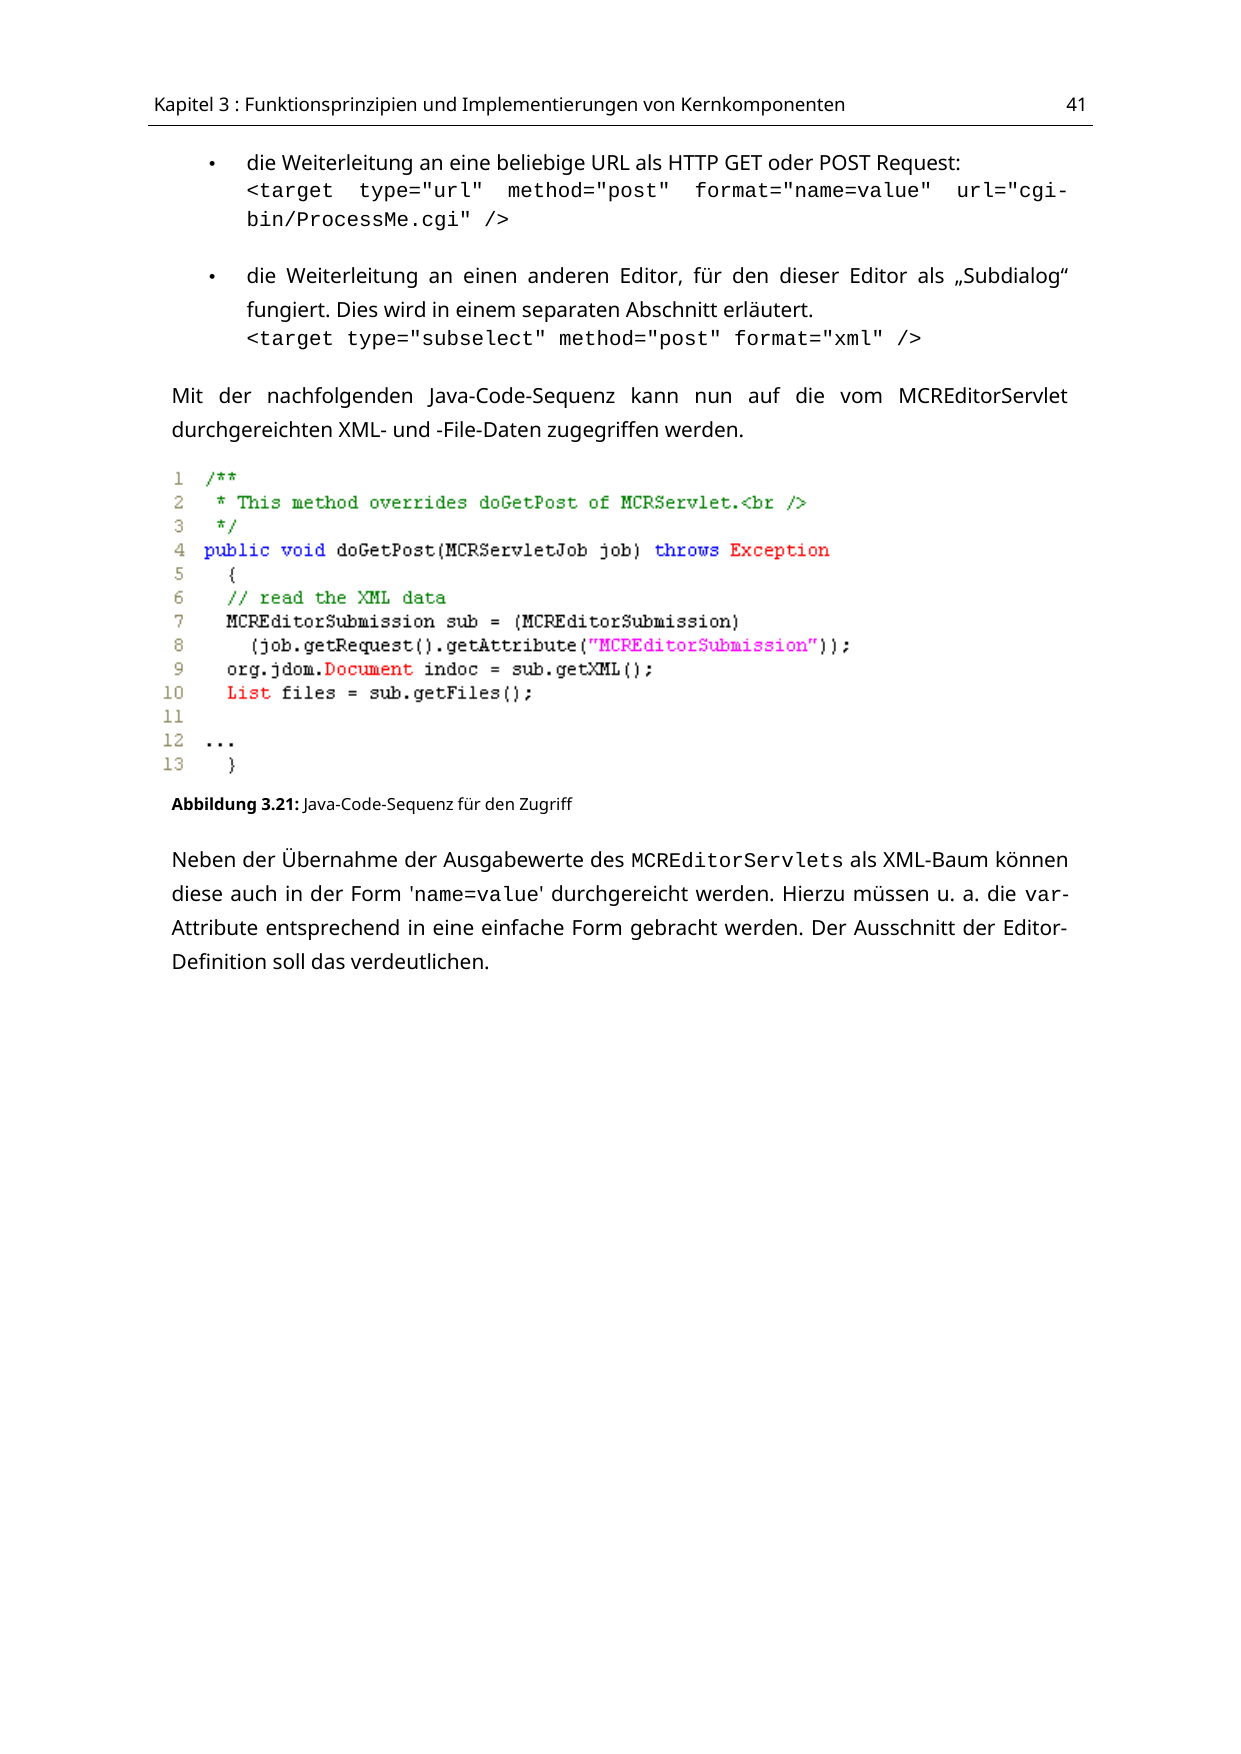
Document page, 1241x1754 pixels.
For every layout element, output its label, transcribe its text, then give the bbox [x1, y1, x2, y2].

text Abbildung 3.22: Java-Code-Sequenz für den Zugriff [171, 777, 862, 816]
list die Weiterleitung an einen anderen Editor, für den dieser Editor als „Subdialog“ fungiert. Dies wird in einem separaten Abschnitt erläutert. <target type="subselect" method="post" format="xml" /> [209, 261, 1069, 352]
list die Weiterleitung an eine beliebige URL als HTTP GET oder POST Request: <target type="url" method="post" format="name=value" url="cgi-bin/ProcessMe.cgi" /> [209, 148, 1069, 232]
text Mit der nachfolgenden Java-Code-Sequenz kann nun auf die vom MCREditorServlet durchgereichten XML- und -File-Daten zugegriffen werden. [171, 381, 1069, 443]
text Neben der Übernahme der Ausgabewerte des MCREditorServlets als XML-Baum können diese auch in der Form 'name=value' durchgereicht werden. Hierzu müssen u. a. die var-Attribute entsprechend in eine einfache Form gebracht werden. Der Ausschnitt der Editor-Definition soll das verdeutlichen. [148, 472, 1069, 975]
